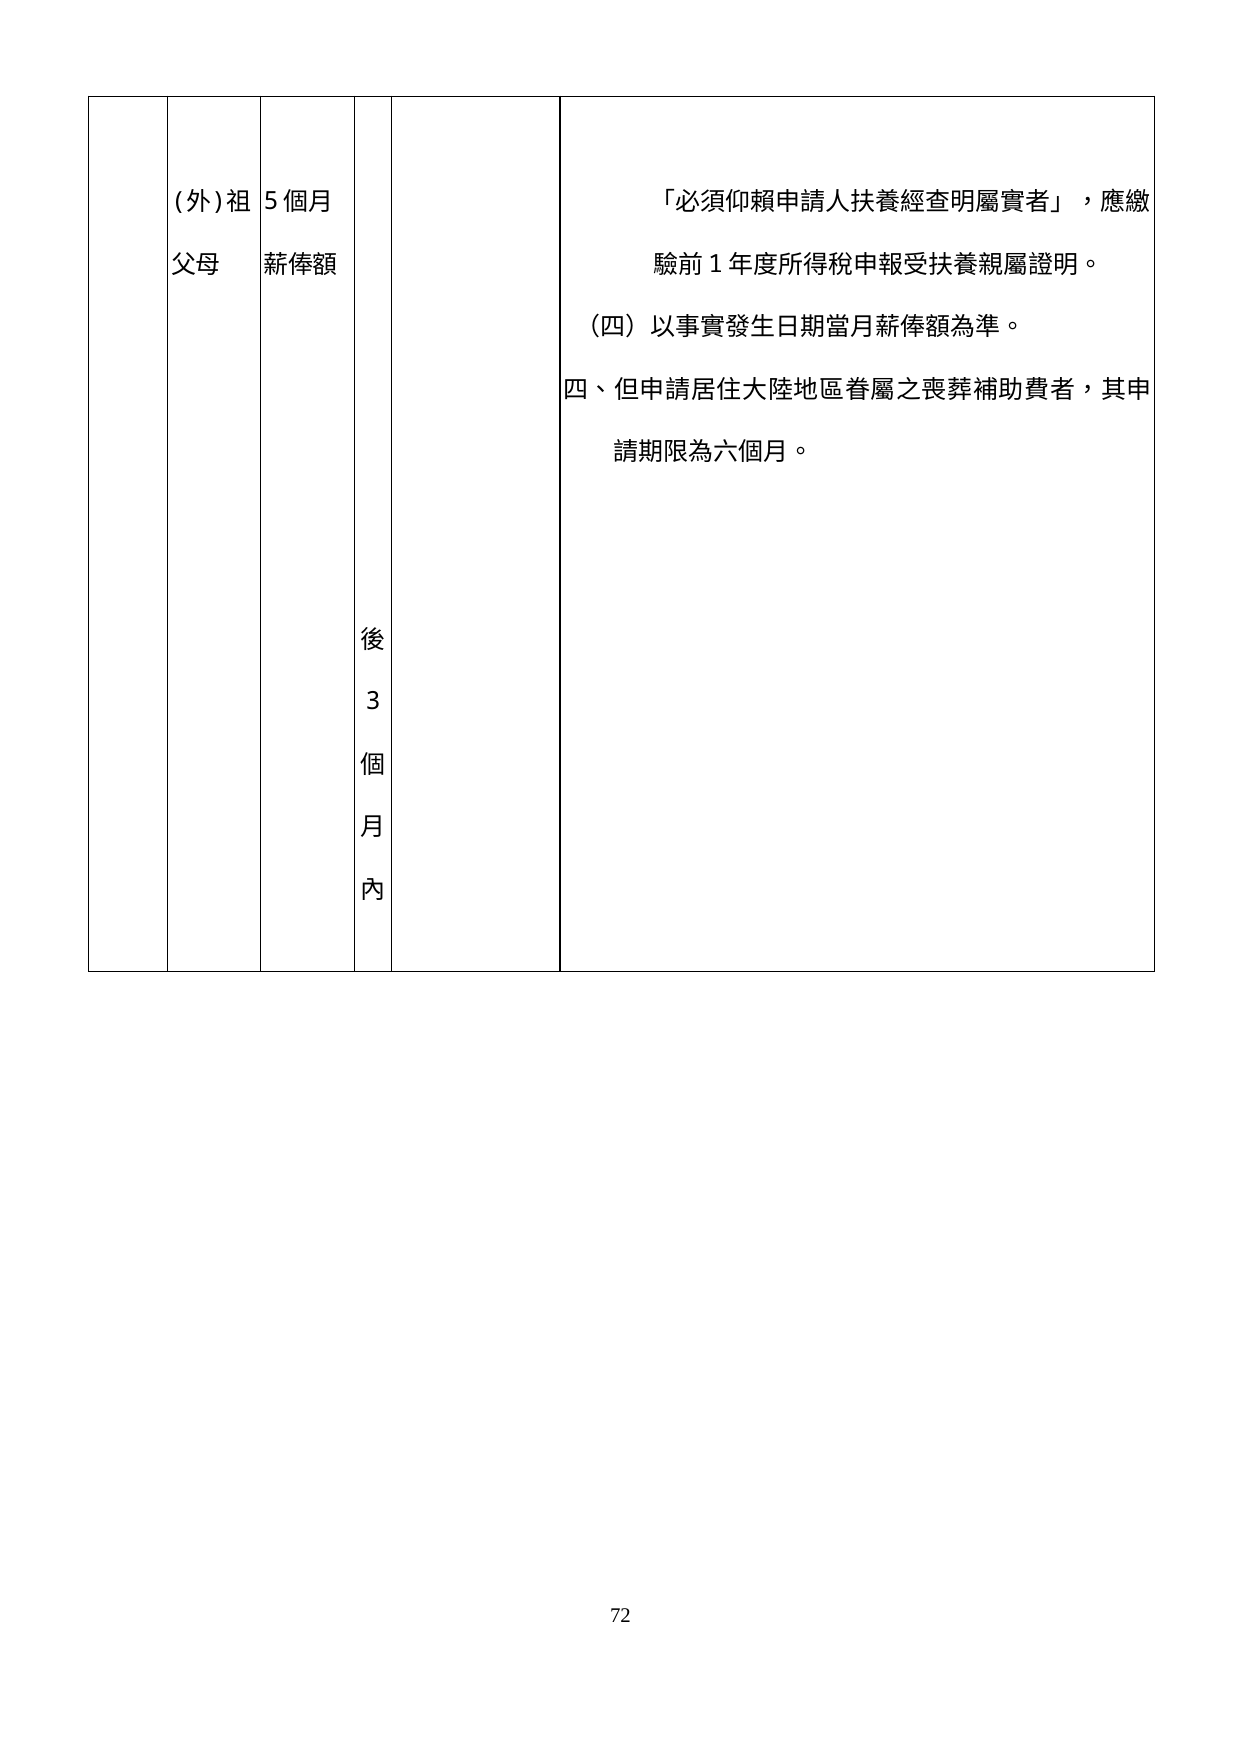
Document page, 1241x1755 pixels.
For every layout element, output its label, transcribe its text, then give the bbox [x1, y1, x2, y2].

table_cell (外)祖父母 [168, 97, 260, 971]
table_cell 「必須仰賴申請人扶養經查明屬實者」，應繳驗前1年度所得稅申報受扶養親屬證明。 （四）以事實發生日期當月薪俸額為準。 四、但申請居住大陸地區眷屬之喪葬補助費者，其申請期限為六個月。 [561, 97, 1154, 971]
table_cell [392, 97, 559, 971]
table_cell [89, 97, 167, 971]
table_cell 後3個月內 [355, 97, 391, 971]
table_cell 5個月薪俸額 [261, 97, 354, 971]
